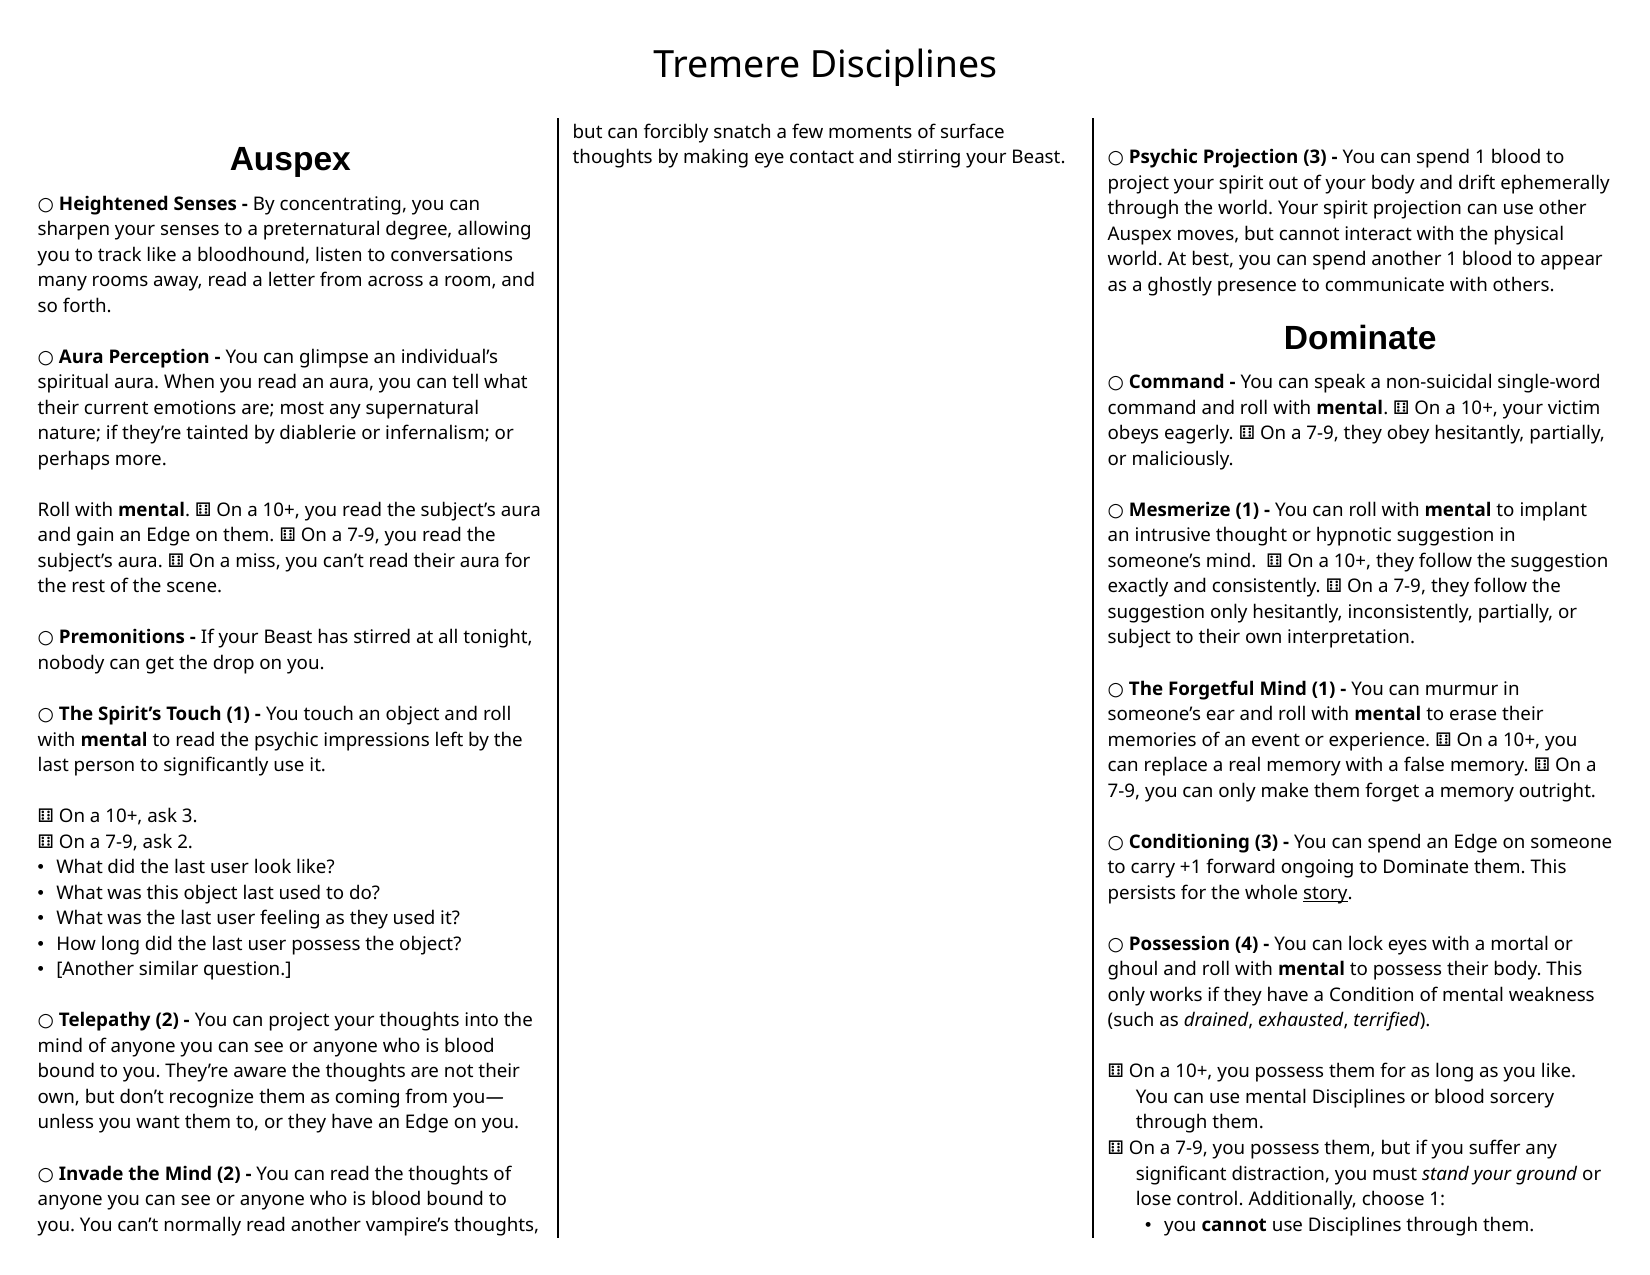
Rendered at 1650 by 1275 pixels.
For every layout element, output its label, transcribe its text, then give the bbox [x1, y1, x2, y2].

text ○ Psychic Projection (3) - You can spend 1 blood to project your spirit out of your body and drift ephemerally through the world. Your spirit projection can use other Auspex moves, but cannot interact with the physical world. At best, you can spend another 1 blood to appear as a ghostly presence to communicate with others. [1107, 143, 1612, 297]
list What was this object last used to do? [37, 879, 542, 904]
list What was the last user feeling as they used it? [37, 904, 542, 930]
text ○ Aura Perception - You can glimpse an individual’s spiritual aura. When you read an aura, you can tell what their current emotions are; most any supernatural nature; if they’re tainted by diablerie or infernalism; or perhaps more. [37, 343, 542, 471]
text but can forcibly snatch a few moments of surface thoughts by making eye contact and stirring your Beast. [572, 118, 1077, 194]
subtitle Auspex [37, 139, 542, 177]
list [Another similar question.] [37, 956, 542, 981]
text ○ The Spirit’s Touch (1) - You touch an object and roll with mental to read the psychic impressions left by the last person to significantly use it. [37, 700, 542, 777]
text ⚅ On a 10+, you possess them for as long as you like. You can use mental Disciplines or blood sorcery through them. [1107, 1058, 1612, 1134]
text ○ Invade the Mind (2) - You can read the thoughts of anyone you can see or anyone who is blood bound to you. You can’t normally read another vampire’s thoughts, [37, 1160, 542, 1236]
list What did the last user look like? [37, 853, 542, 879]
text ⚅ On a 10+, ask 3. [37, 802, 542, 828]
list you cannot use Disciplines through them. [1145, 1211, 1612, 1236]
text ○ Mesmerize (1) - You can roll with mental to implant an intrusive thought or hypnotic suggestion in someone’s mind. ⚅ On a 10+, they follow the suggestion exactly and consistently. ⚅ On a 7-9, they follow the suggestion only hesitantly, inconsistently, partially, or subject to their own interpretation. [1107, 496, 1612, 675]
text Roll with mental. ⚅ On a 10+, you read the subject’s aura and gain an Edge on them. ⚅ On a 7-9, you read the subject’s aura. ⚅ On a miss, you can’t read their aura for the rest of the scene. [37, 496, 542, 624]
list How long did the last user possess the object? [37, 930, 542, 956]
text ○ Conditioning (3) - You can spend an Edge on someone to carry +1 forward ongoing to Dominate them. This persists for the whole story. [1107, 828, 1612, 930]
text ○ Possession (4) - You can lock eyes with a mortal or ghoul and roll with mental to possess their body. This only works if they have a Condition of mental weakness (such as drained, exhausted, terrified). [1107, 930, 1612, 1032]
text ⚅ On a 7-9, you possess them, but if you suffer any significant distraction, you must stand your ground or lose control. Additionally, choose 1: [1107, 1134, 1612, 1211]
text ○ Heightened Senses - By concentrating, you can sharpen your senses to a preternatural degree, allowing you to track like a bloodhound, listen to conversations many rooms away, read a letter from across a room, and so forth. [37, 190, 542, 343]
text ○ Command - You can speak a non-suicidal single-word command and roll with mental. ⚅ On a 10+, your victim obeys eagerly. ⚅ On a 7-9, they obey hesitantly, partially, or maliciously. [1107, 369, 1612, 496]
text ○ The Forgetful Mind (1) - You can murmur in someone’s ear and roll with mental to erase their memories of an event or experience. ⚅ On a 10+, you can replace a real memory with a false memory. ⚅ On a 7-9, you can only make them forget a memory outright. [1107, 675, 1612, 828]
text ○ Telepathy (2) - You can project your thoughts into the mind of anyone you can see or anyone who is blood bound to you. They’re aware the thoughts are not their own, but don’t recognize them as coming from you—unless you want them to, or they have an Edge on you. [37, 1007, 542, 1134]
subtitle Dominate [1107, 317, 1612, 356]
text ⚅ On a 7-9, ask 2. [37, 828, 542, 853]
text ○ Premonitions - If your Beast has stirred at all tonight, nobody can get the drop on you. [37, 624, 542, 700]
